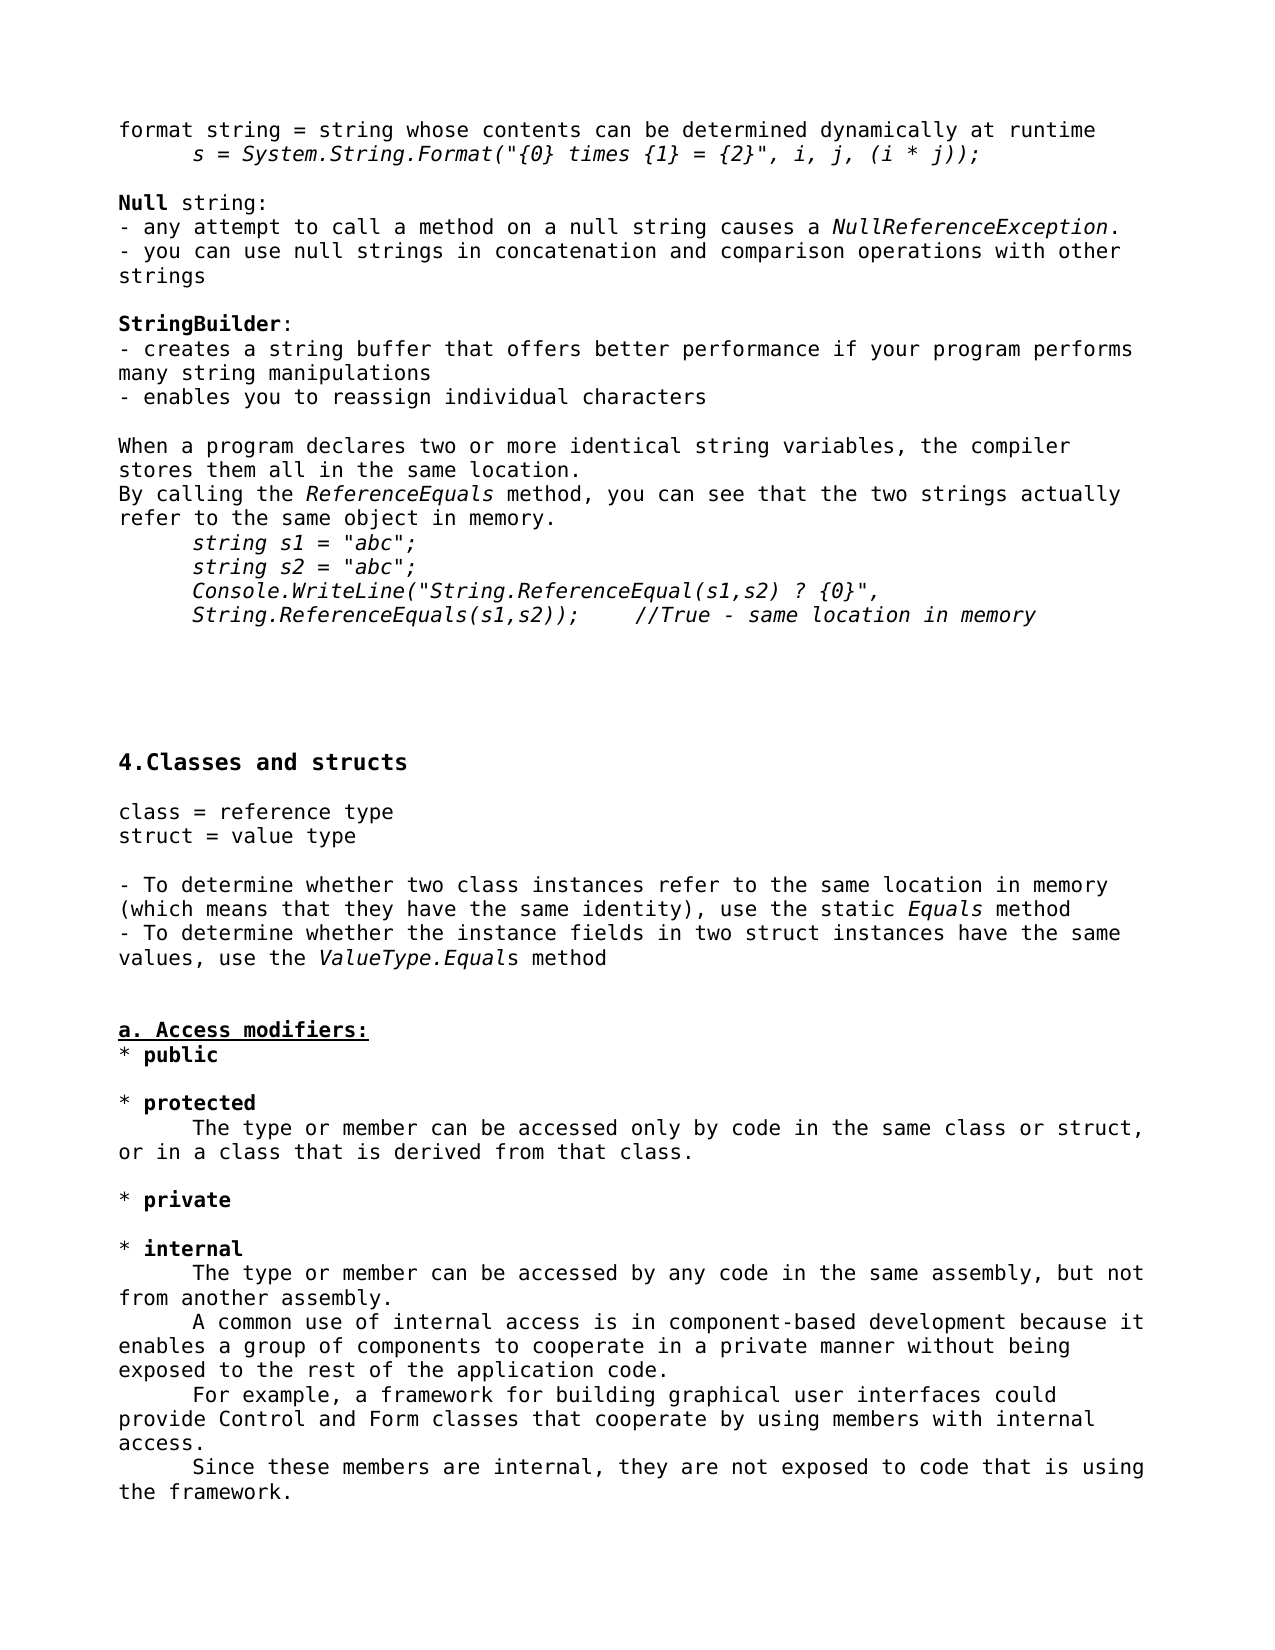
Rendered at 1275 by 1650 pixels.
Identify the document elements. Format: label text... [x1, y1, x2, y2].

text string s2 = "abc"; [118, 555, 1157, 579]
text The type or member can be accessed only by code in the same class or struct, or in a class that is derived from that class. [118, 1116, 1157, 1164]
text Since these members are internal, they are not exposed to code that is using the framework. [118, 1455, 1157, 1504]
text * public [118, 1043, 1157, 1067]
text string s1 = "abc"; [118, 531, 1157, 555]
text struct = value type [118, 824, 1157, 849]
text - creates a string buffer that offers better performance if your program performs many string manipulations [118, 337, 1157, 385]
text Console.WriteLine("String.ReferenceEqual(s1,s2) ? {0}", String.ReferenceEquals(s1,s2)); //True - same location in memory [118, 579, 1157, 628]
text For example, a framework for building graphical user interfaces could provide Control and Form classes that cooperate by using members with internal access. [118, 1383, 1157, 1455]
text - enables you to reassign individual characters [118, 385, 1157, 409]
text 4.Classes and structs [118, 749, 1157, 776]
text - any attempt to call a method on a null string causes a NullReferenceException. [118, 215, 1157, 239]
text A common use of internal access is in component-based development because it enables a group of components to cooperate in a private manner without being exposed to the rest of the application code. [118, 1310, 1157, 1383]
text When a program declares two or more identical string variables, the compiler stores them all in the same location. [118, 434, 1157, 482]
text class = reference type [118, 800, 1157, 824]
text format string = string whose contents can be determined dynamically at runtime [118, 118, 1157, 142]
text Null string: [118, 191, 1157, 215]
text StringBuilder: [118, 312, 1157, 337]
text - To determine whether the instance fields in two struct instances have the same values, use the ValueType.Equals method [118, 921, 1157, 970]
text a. Access modifiers: [118, 1018, 1157, 1043]
text * protected [118, 1091, 1157, 1116]
text - To determine whether two class instances refer to the same location in memory (which means that they have the same identity), use the static Equals method [118, 873, 1157, 921]
text By calling the ReferenceEquals method, you can see that the two strings actually refer to the same object in memory. [118, 482, 1157, 531]
text * private [118, 1188, 1157, 1213]
text * internal [118, 1237, 1157, 1261]
text s = System.String.Format("{0} times {1} = {2}", i, j, (i * j)); [118, 142, 1157, 167]
text - you can use null strings in concatenation and comparison operations with other strings [118, 239, 1157, 288]
text The type or member can be accessed by any code in the same assembly, but not from another assembly. [118, 1261, 1157, 1310]
